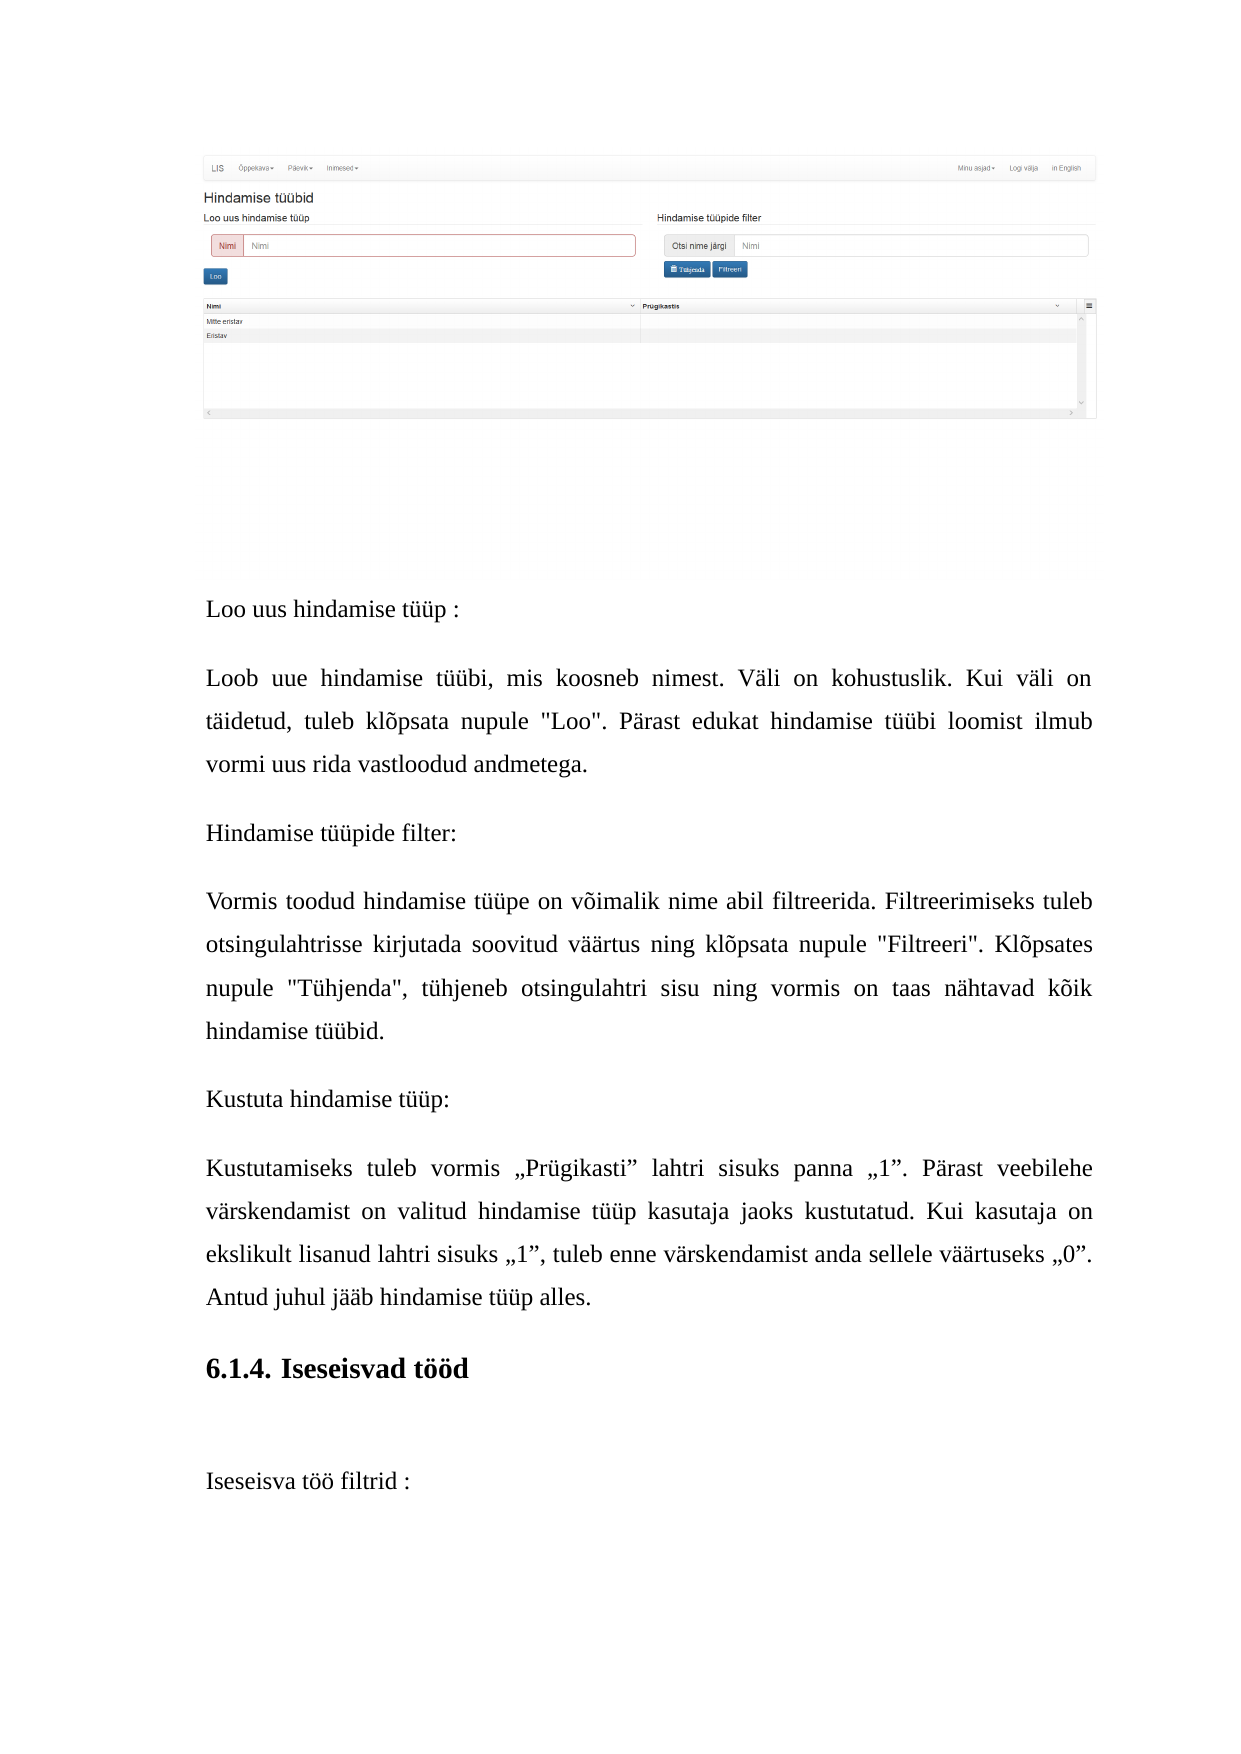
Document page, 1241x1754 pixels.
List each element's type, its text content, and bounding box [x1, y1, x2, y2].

text Loo uus hindamise tüüp : [206, 580, 1093, 623]
text Vormis toodud hindamise tüüpe on võimalik nime abil filtreerida. Filtreerimiseks tuleb otsingulahtrisse kirjutada soovitud väärtus ning klõpsata nupule "Filtreeri". Klõpsates nupule "Tühjenda", tühjeneb otsingulahtri sisu ning vormis on taas nähtavad kõik hindamise tüübid. [206, 886, 1093, 1044]
text Loob uue hindamise tüübi, mis koosneb nimest. Väli on kohustuslik. Kui väli on täidetud, tuleb klõpsata nupule "Loo". Pärast edukat hindamise tüübi loomist ilmub vormi uus rida vastloodud andmetega. [206, 663, 1093, 778]
picture [194, 147, 1104, 580]
subtitle Iseseisvad tööd [206, 1351, 1093, 1385]
text Kustuta hindamise tüüp: [206, 1084, 1093, 1113]
text Kustutamiseks tuleb vormis „Prügikasti” lahtri sisuks panna „1”. Pärast veebilehe värskendamist on valitud hindamise tüüp kasutaja jaoks kustutatud. Kui kasutaja on ekslikult lisanud lahtri sisuks „1”, tuleb enne värskendamist anda sellele väärtuseks „0”. Antud juhul jääb hindamise tüüp alles. [206, 1153, 1093, 1311]
text Hindamise tüüpide filter: [206, 818, 1093, 846]
text Iseseisva töö filtrid : [206, 1466, 1093, 1495]
